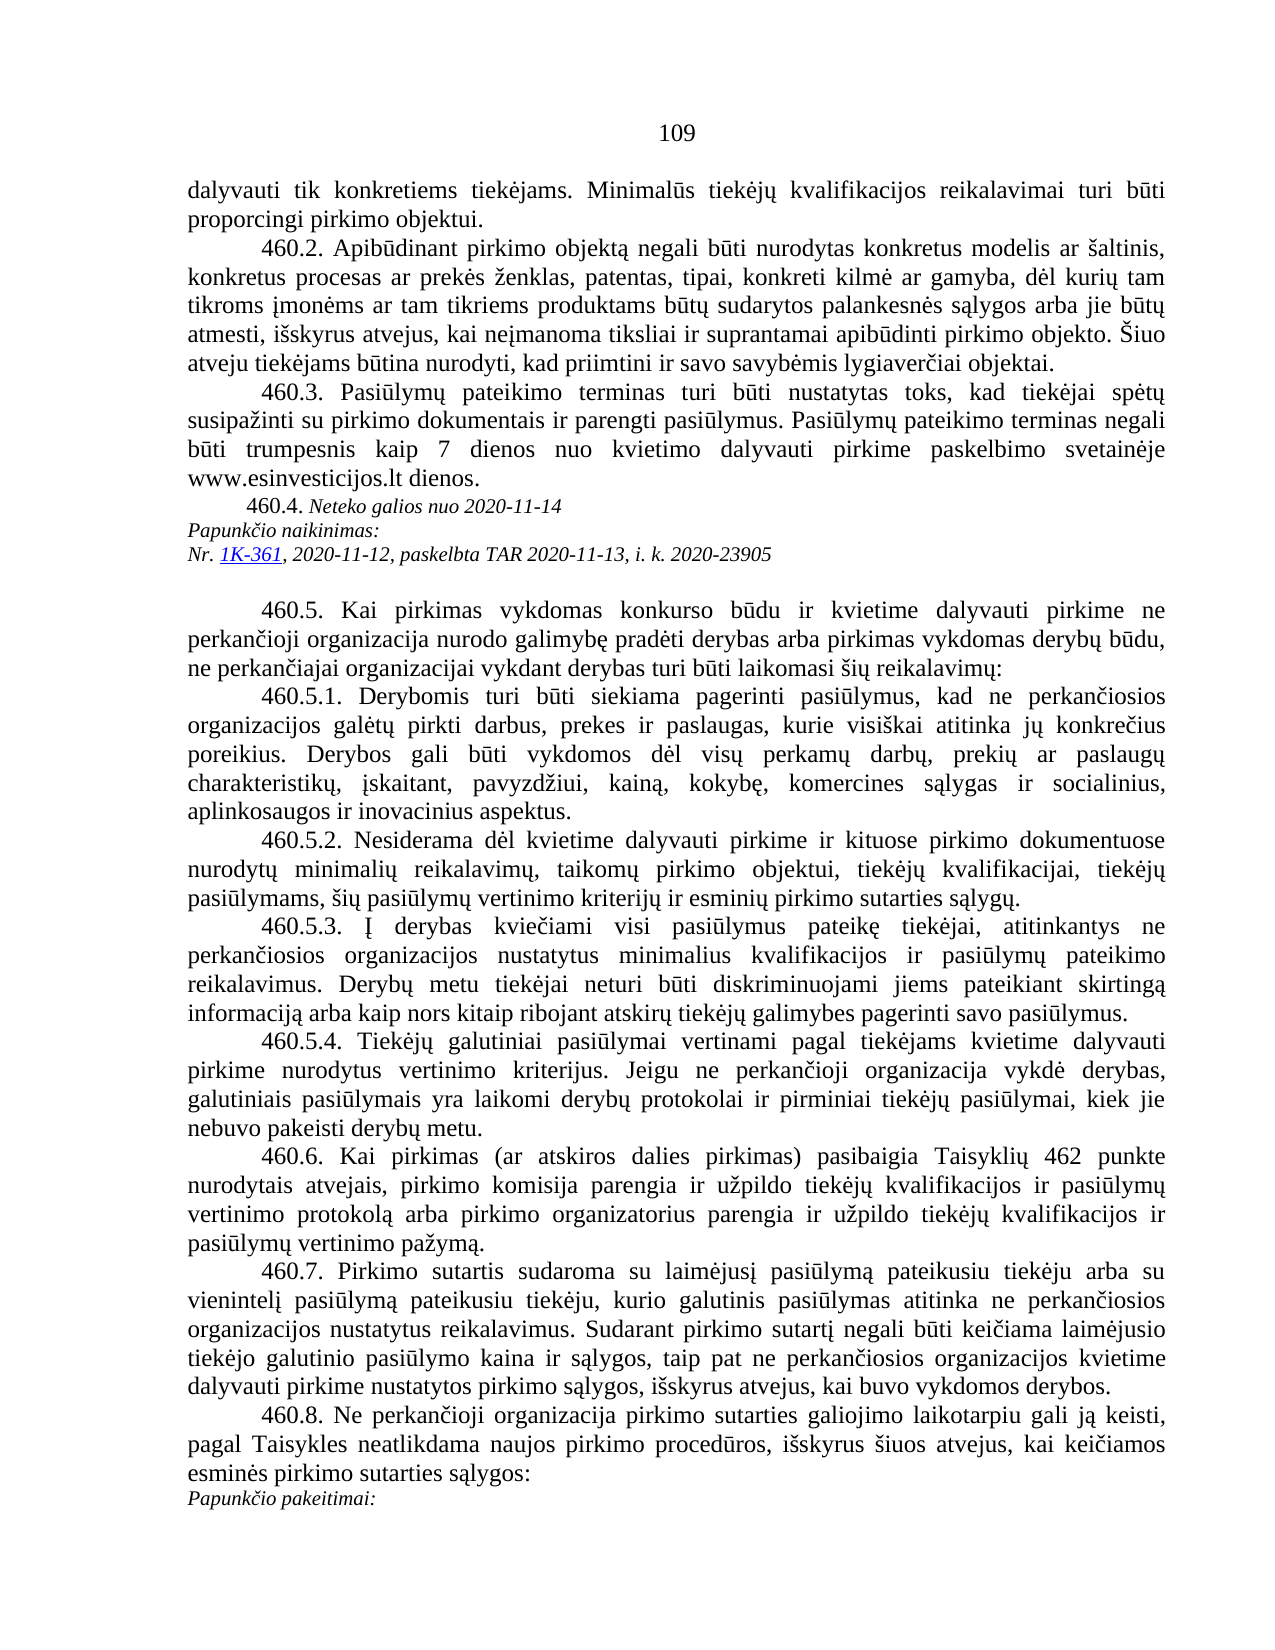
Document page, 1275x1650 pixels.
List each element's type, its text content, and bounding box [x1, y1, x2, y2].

text 460.5.1. Derybomis turi būti siekiama pagerinti pasiūlymus, kad ne perkančiosios organizacijos galėtų pirkti darbus, prekes ir paslaugas, kurie visiškai atitinka jų konkrečius poreikius. Derybos gali būti vykdomos dėl visų perkamų darbų, prekių ar paslaugų charakteristikų, įskaitant, pavyzdžiui, kainą, kokybę, komercines sąlygas ir socialinius, aplinkosaugos ir inovacinius aspektus. [187, 681, 1167, 825]
text 460.5.4. Tiekėjų galutiniai pasiūlymai vertinami pagal tiekėjams kvietime dalyvauti pirkime nurodytus vertinimo kriterijus. Jeigu ne perkančioji organizacija vykdė derybas, galutiniais pasiūlymais yra laikomi derybų protokolai ir pirminiai tiekėjų pasiūlymai, kiek jie nebuvo pakeisti derybų metu. [187, 1026, 1167, 1141]
text 460.5. Kai pirkimas vykdomas konkurso būdu ir kvietime dalyvauti pirkime ne perkančioji organizacija nurodo galimybę pradėti derybas arba pirkimas vykdomas derybų būdu, ne perkančiajai organizacijai vykdant derybas turi būti laikomasi šių reikalavimų: [187, 595, 1167, 681]
text 460.2. Apibūdinant pirkimo objektą negali būti nurodytas konkretus modelis ar šaltinis, konkretus procesas ar prekės ženklas, patentas, tipai, konkreti kilmė ar gamyba, dėl kurių tam tikroms įmonėms ar tam tikriems produktams būtų sudarytos palankesnės sąlygos arba jie būtų atmesti, išskyrus atvejus, kai neįmanoma tiksliai ir suprantamai apibūdinti pirkimo objekto. Šiuo atveju tiekėjams būtina nurodyti, kad priimtini ir savo savybėmis lygiaverčiai objektai. [187, 233, 1167, 377]
text 460.4. Neteko galios nuo 2020-11-14 [187, 492, 1167, 518]
text Papunkčio naikinimas: [187, 518, 1167, 542]
text 460.8. Ne perkančioji organizacija pirkimo sutarties galiojimo laikotarpiu gali ją keisti, pagal Taisykles neatlikdama naujos pirkimo procedūros, išskyrus šiuos atvejus, kai keičiamos esminės pirkimo sutarties sąlygos: [187, 1400, 1167, 1486]
text 460.7. Pirkimo sutartis sudaroma su laimėjusį pasiūlymą pateikusiu tiekėju arba su vienintelį pasiūlymą pateikusiu tiekėju, kurio galutinis pasiūlymas atitinka ne perkančiosios organizacijos nustatytus reikalavimus. Sudarant pirkimo sutartį negali būti keičiama laimėjusio tiekėjo galutinio pasiūlymo kaina ir sąlygos, taip pat ne perkančiosios organizacijos kvietime dalyvauti pirkime nustatytos pirkimo sąlygos, išskyrus atvejus, kai buvo vykdomos derybos. [187, 1256, 1167, 1400]
text Nr. 1K-361, 2020-11-12, paskelbta TAR 2020-11-13, i. k. 2020-23905 [187, 542, 1167, 566]
text 460.3. Pasiūlymų pateikimo terminas turi būti nustatytas toks, kad tiekėjai spėtų susipažinti su pirkimo dokumentais ir parengti pasiūlymus. Pasiūlymų pateikimo terminas negali būti trumpesnis kaip 7 dienos nuo kvietimo dalyvauti pirkime paskelbimo svetainėje www.esinvesticijos.lt dienos. [187, 377, 1167, 492]
text 460.5.2. Nesiderama dėl kvietime dalyvauti pirkime ir kituose pirkimo dokumentuose nurodytų minimalių reikalavimų, taikomų pirkimo objektui, tiekėjų kvalifikacijai, tiekėjų pasiūlymams, šių pasiūlymų vertinimo kriterijų ir esminių pirkimo sutarties sąlygų. [187, 825, 1167, 911]
text 460.5.3. Į derybas kviečiami visi pasiūlymus pateikę tiekėjai, atitinkantys ne perkančiosios organizacijos nustatytus minimalius kvalifikacijos ir pasiūlymų pateikimo reikalavimus. Derybų metu tiekėjai neturi būti diskriminuojami jiems pateikiant skirtingą informaciją arba kaip nors kitaip ribojant atskirų tiekėjų galimybes pagerinti savo pasiūlymus. [187, 911, 1167, 1026]
text Papunkčio pakeitimai: [187, 1486, 1167, 1510]
text 460.6. Kai pirkimas (ar atskiros dalies pirkimas) pasibaigia Taisyklių 462 punkte nurodytais atvejais, pirkimo komisija parengia ir užpildo tiekėjų kvalifikacijos ir pasiūlymų vertinimo protokolą arba pirkimo organizatorius parengia ir užpildo tiekėjų kvalifikacijos ir pasiūlymų vertinimo pažymą. [187, 1141, 1167, 1256]
text dalyvauti tik konkretiems tiekėjams. Minimalūs tiekėjų kvalifikacijos reikalavimai turi būti proporcingi pirkimo objektui. [187, 176, 1167, 233]
